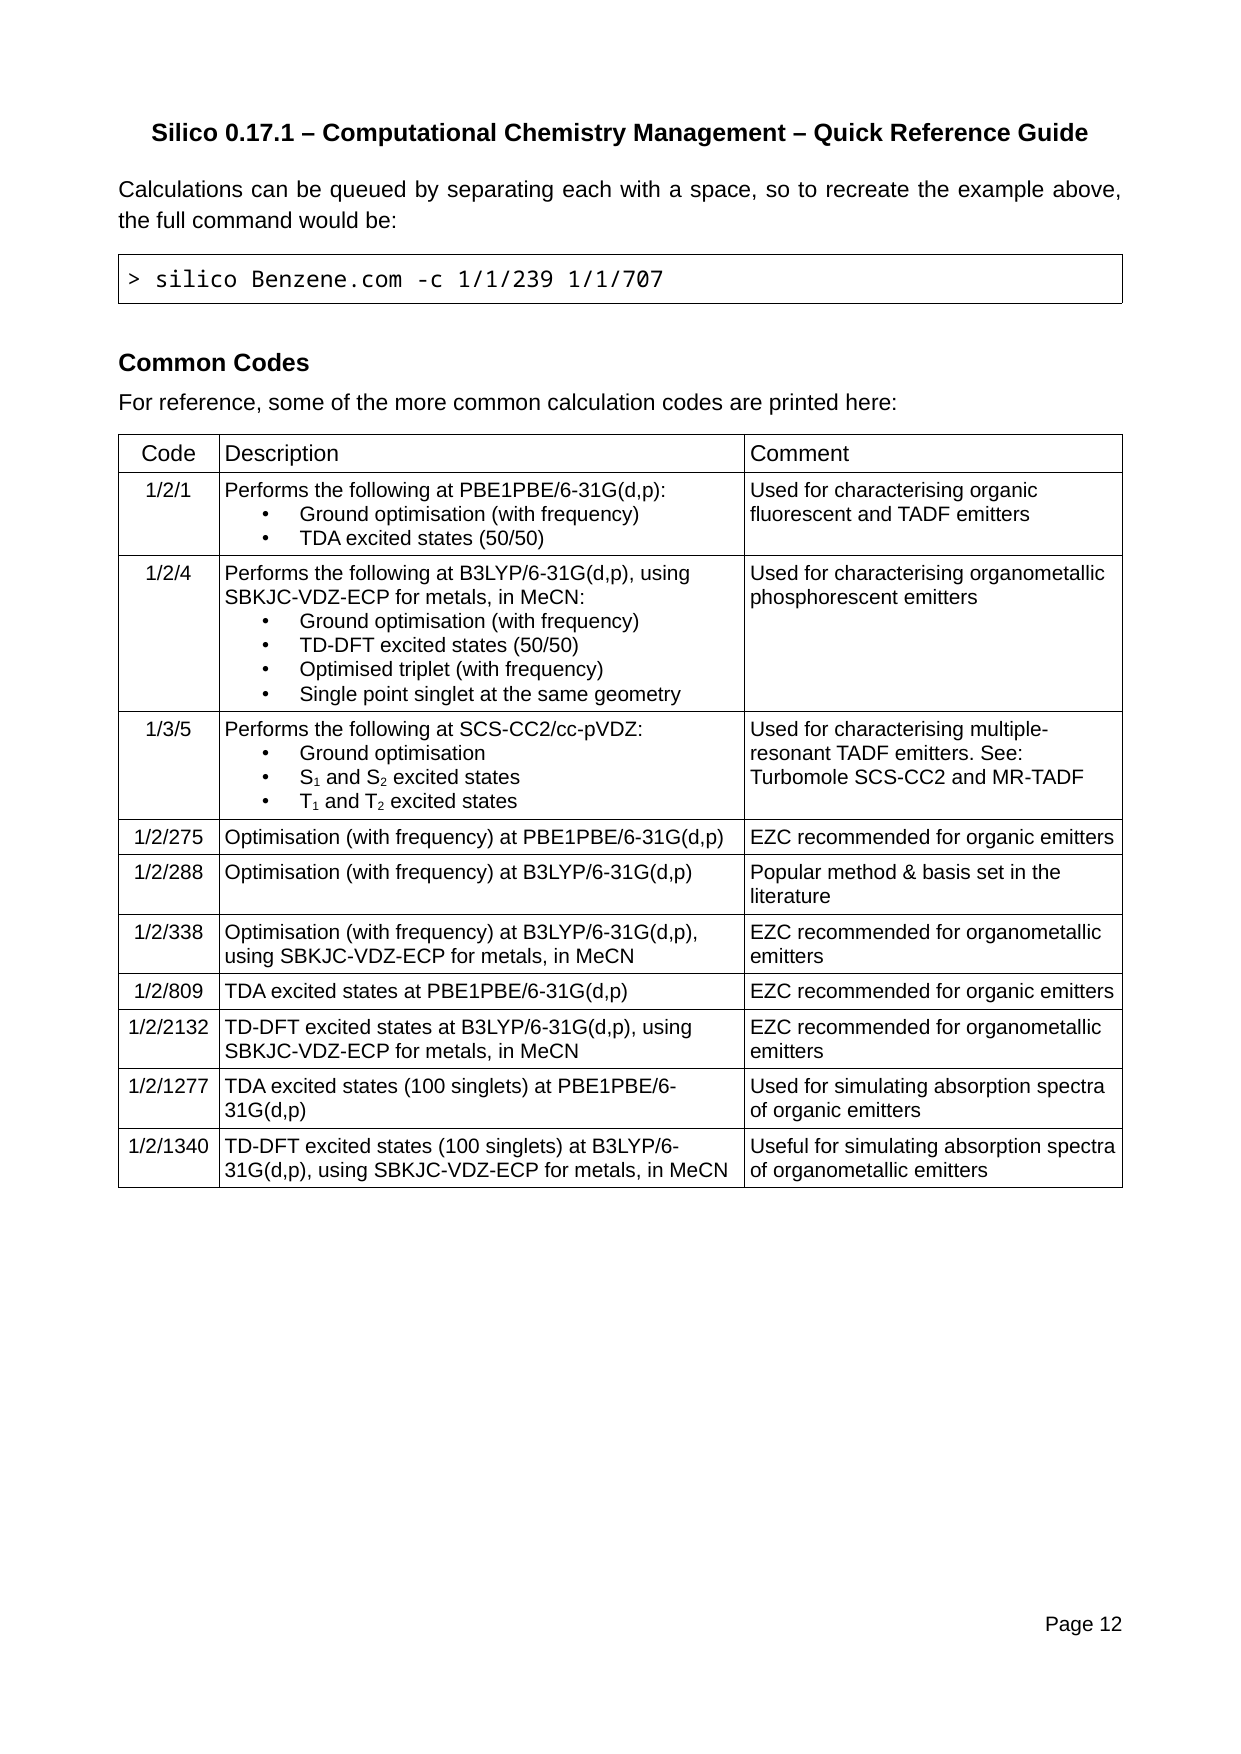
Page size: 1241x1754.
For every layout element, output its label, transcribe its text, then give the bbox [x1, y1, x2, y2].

table_cell Optimisation (with frequency) at PBE1PBE/6-31G(d,p) [220, 820, 744, 854]
text Calculations can be queued by separating each with a space, so to recreate the example above, the full command would be: [118, 176, 1122, 233]
table_cell TD-DFT excited states at B3LYP/6-31G(d,p), using SBKJC-VDZ-ECP for metals, in MeCN [220, 1010, 744, 1068]
table_cell Performs the following at PBE1PBE/6-31G(d,p): Ground optimisation (with frequency) TDA excited states (50/50) [220, 473, 744, 555]
table_cell 1/2/288 [119, 855, 219, 914]
table_cell Used for characterising organometallic phosphorescent emitters [745, 556, 1122, 711]
table_cell EZC recommended for organic emitters [745, 974, 1122, 1009]
table_cell Used for characterising organic fluorescent and TADF emitters [745, 473, 1122, 555]
table_cell TD-DFT excited states (100 singlets) at B3LYP/6-31G(d,p), using SBKJC-VDZ-ECP for metals, in MeCN [220, 1129, 744, 1187]
table_header Code [119, 435, 219, 472]
table_cell 1/2/275 [119, 820, 219, 854]
text > silico Benzene.com -c 1/1/239 1/1/707 [127, 263, 1113, 294]
table_cell 1/2/1340 [119, 1129, 219, 1187]
table_cell Popular method & basis set in the literature [745, 855, 1122, 914]
text For reference, some of the more common calculation codes are printed here: [118, 389, 1122, 415]
subtitle Common Codes [118, 304, 1122, 377]
table_cell 1/2/809 [119, 974, 219, 1009]
table_cell 1/2/4 [119, 556, 219, 711]
table_cell Optimisation (with frequency) at B3LYP/6-31G(d,p) [220, 855, 744, 914]
table_cell EZC recommended for organometallic emitters [745, 915, 1122, 973]
table_cell Performs the following at B3LYP/6-31G(d,p), using SBKJC-VDZ-ECP for metals, in MeCN: Ground optimisation (with frequency) TD-DFT excited states (50/50) Optimised triplet (with frequency) Single point singlet at the same geometry [220, 556, 744, 711]
table_cell EZC recommended for organic emitters [745, 820, 1122, 854]
subtitle [119, 255, 1122, 303]
table_cell EZC recommended for organometallic emitters [745, 1010, 1122, 1068]
table_cell 1/2/1277 [119, 1069, 219, 1128]
table_cell 1/2/1 [119, 473, 219, 555]
table_header Comment [745, 435, 1122, 472]
table_header Description [220, 435, 744, 472]
table_cell Optimisation (with frequency) at B3LYP/6-31G(d,p), using SBKJC-VDZ-ECP for metals, in MeCN [220, 915, 744, 973]
table_cell 1/2/338 [119, 915, 219, 973]
table_cell TDA excited states at PBE1PBE/6-31G(d,p) [220, 974, 744, 1009]
table_cell 1/3/5 [119, 712, 219, 819]
table_cell TDA excited states (100 singlets) at PBE1PBE/6-31G(d,p) [220, 1069, 744, 1128]
table_cell Useful for simulating absorption spectra of organometallic emitters [745, 1129, 1122, 1187]
table_cell 1/2/2132 [119, 1010, 219, 1068]
table_cell Used for characterising multiple-resonant TADF emitters. See: Turbomole SCS-CC2 and MR-TADF [745, 712, 1122, 819]
table_cell Performs the following at SCS-CC2/cc-pVDZ: Ground optimisation S1 and S2 excited states T1 and T2 excited states [220, 712, 744, 819]
table_cell Used for simulating absorption spectra of organic emitters [745, 1069, 1122, 1128]
